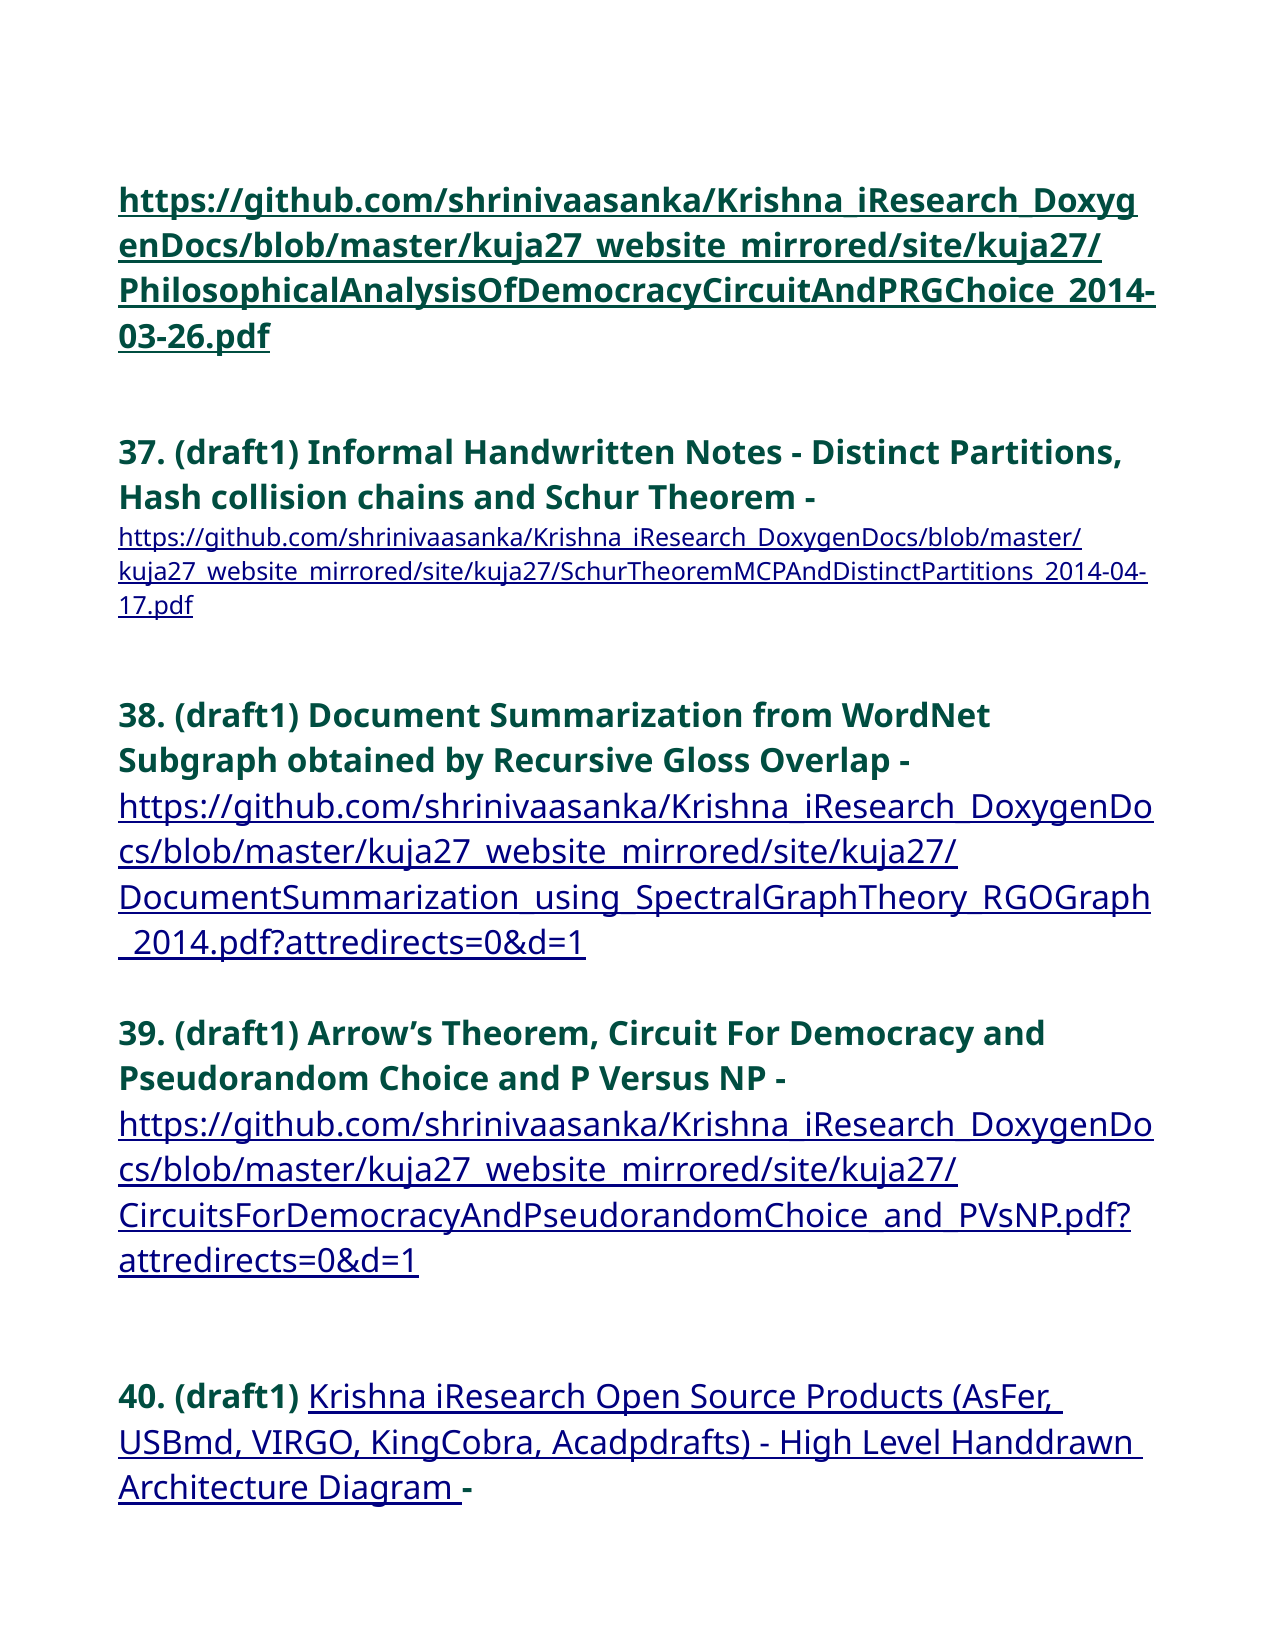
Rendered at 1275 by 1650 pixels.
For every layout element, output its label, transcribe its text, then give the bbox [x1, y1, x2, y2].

text 38. (draft1) Document Summarization from WordNet Subgraph obtained by Recursive Gloss Overlap - https://github.com/shrinivaasanka/Krishna_iResearch_DoxygenDocs/blob/master/kuja27_website_mirrored/site/kuja27/DocumentSummarization_using_SpectralGraphTheory_RGOGraph_2014.pdf?attredirects=0&d=1 [118, 692, 1157, 964]
text - https://github.com/shrinivaasanka/Krishna_iResearch_DoxygenDocs/blob/master/kuja27_website_mirrored/site/kuja27/PhilosophicalAnalysisOfDemocracyCircuitAndPRGChoice_2014-03-26.pdf [118, 176, 1157, 358]
text 37. (draft1) Informal Handwritten Notes - Distinct Partitions, Hash collision chains and Schur Theorem - https://github.com/shrinivaasanka/Krishna_iResearch_DoxygenDocs/blob/master/kuja27_website_mirrored/site/kuja27/SchurTheoremMCPAndDistinctPartitions_2014-04-17.pdf [118, 428, 1157, 621]
text 40. (draft1) Krishna iResearch Open Source Products (AsFer, USBmd, VIRGO, KingCobra, Acadpdrafts) - High Level Handdrawn Architecture Diagram - [118, 1373, 1157, 1509]
text 39. (draft1) Arrow’s Theorem, Circuit For Democracy and Pseudorandom Choice and P Versus NP - https://github.com/shrinivaasanka/Krishna_iResearch_DoxygenDocs/blob/master/kuja27_website_mirrored/site/kuja27/CircuitsForDemocracyAndPseudorandomChoice_and_PVsNP.pdf?attredirects=0&d=1 [118, 1010, 1157, 1282]
